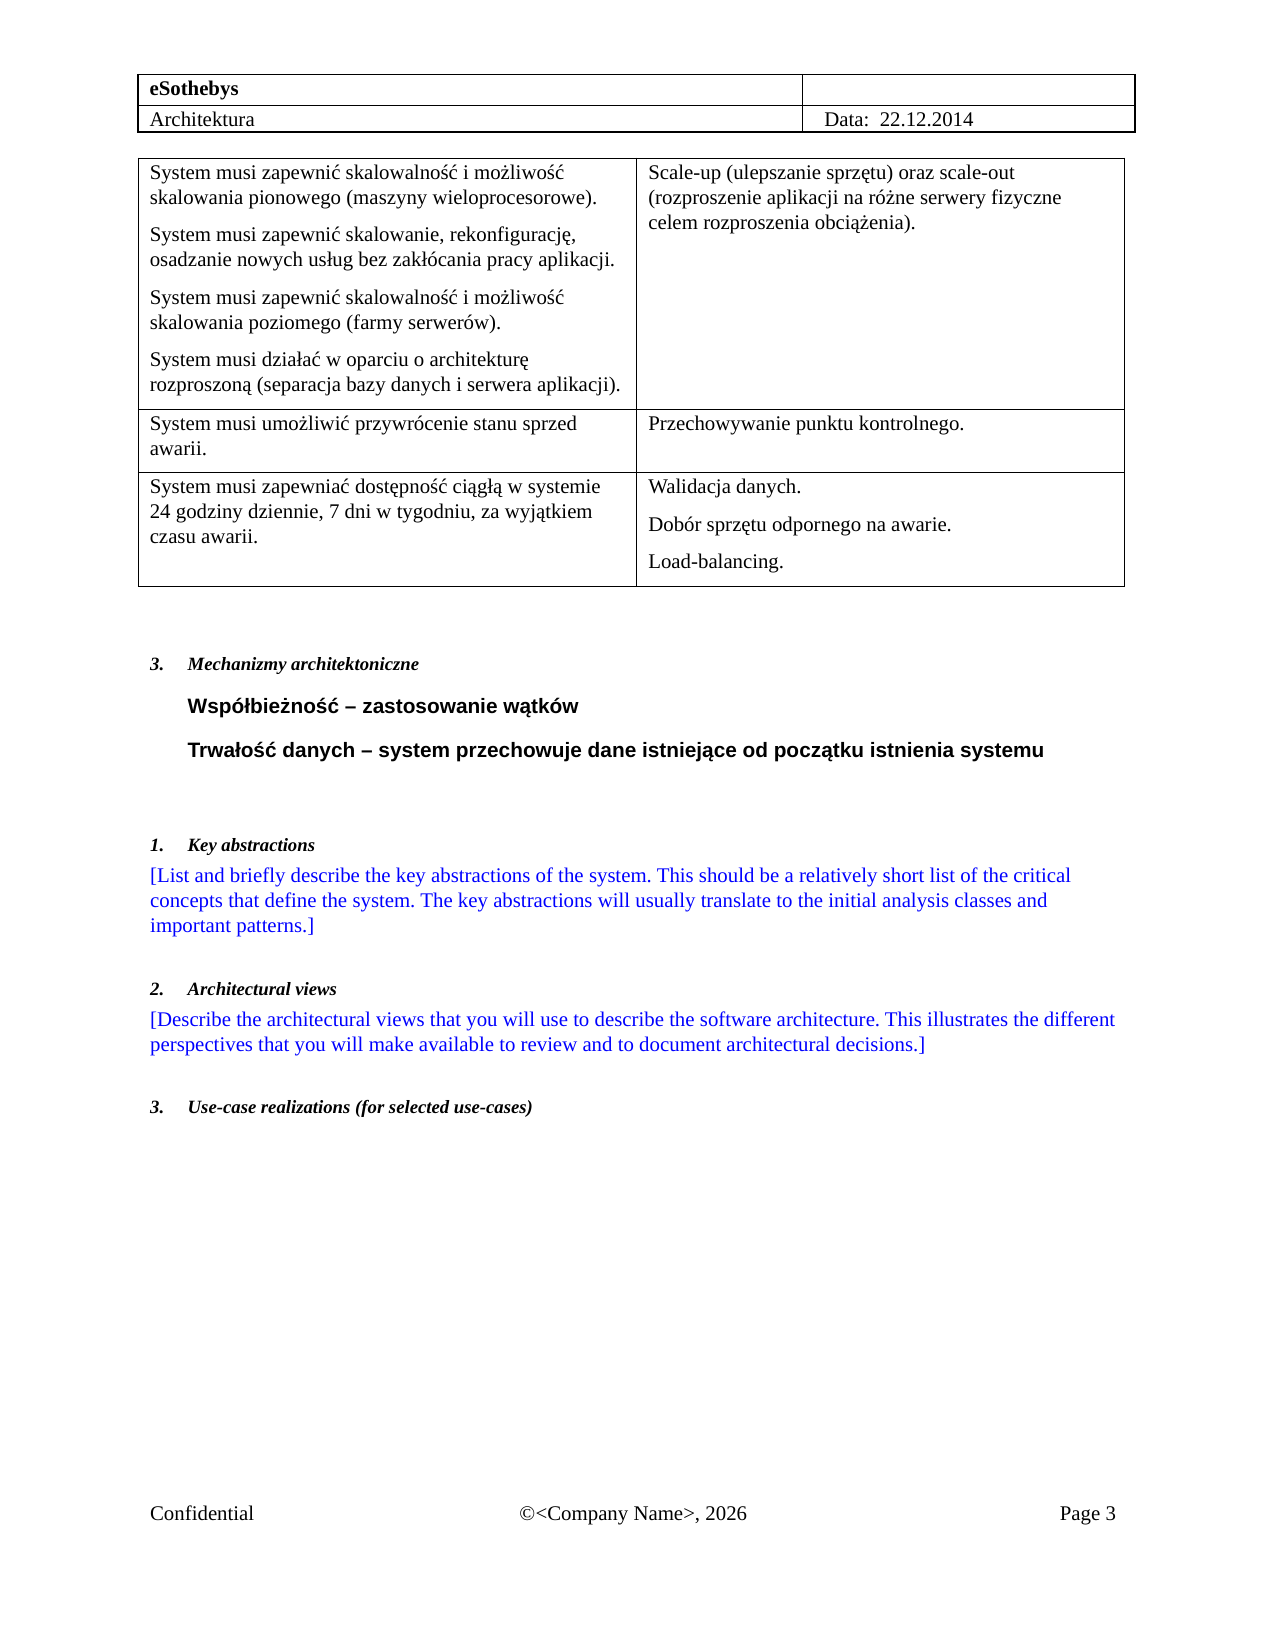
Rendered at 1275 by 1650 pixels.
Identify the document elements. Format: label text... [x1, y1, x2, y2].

subtitle Współbieżność – zastosowanie wątków [150, 693, 1125, 718]
text [Describe the architectural views that you will use to describe the software architecture. This illustrates the different perspectives that you will make available to review and to document architectural decisions.] [150, 1006, 1125, 1056]
subtitle Use-case realizations (for selected use-cases) [150, 1093, 1125, 1118]
text [List and briefly describe the key abstractions of the system. This should be a relatively short list of the critical concepts that define the system. The key abstractions will usually translate to the initial analysis classes and important patterns.] [150, 862, 1125, 937]
subtitle Key abstractions [150, 831, 1125, 856]
subtitle Mechanizmy architektoniczne [150, 649, 1125, 674]
subtitle Trwałość danych – system przechowuje dane istniejące od początku istnienia systemu [150, 737, 1125, 762]
table_cell Scale-up (ulepszanie sprzętu) oraz scale-out (rozproszenie aplikacji na różne serwery fizyczne celem rozproszenia obciążenia). [637, 159, 1124, 409]
table_cell System musi zapewnić skalowalność i możliwość skalowania pionowego (maszyny wieloprocesorowe). System musi zapewnić skalowanie, rekonfigurację, osadzanie nowych usług bez zakłócania pracy aplikacji. System musi zapewnić skalowalność i możliwość skalowania poziomego (farmy serwerów). System musi działać w oparciu o architekturę rozproszoną (separacja bazy danych i serwera aplikacji). [139, 159, 636, 409]
table_cell Walidacja danych. Dobór sprzętu odpornego na awarie. Load-balancing. [637, 473, 1124, 586]
table_cell System musi zapewniać dostępność ciągłą w systemie 24 godziny dziennie, 7 dni w tygodniu, za wyjątkiem czasu awarii. [139, 473, 636, 586]
subtitle Architectural views [150, 974, 1125, 999]
table_cell Przechowywanie punktu kontrolnego. [637, 410, 1124, 472]
table_cell System musi umożliwić przywrócenie stanu sprzed awarii. [139, 410, 636, 472]
